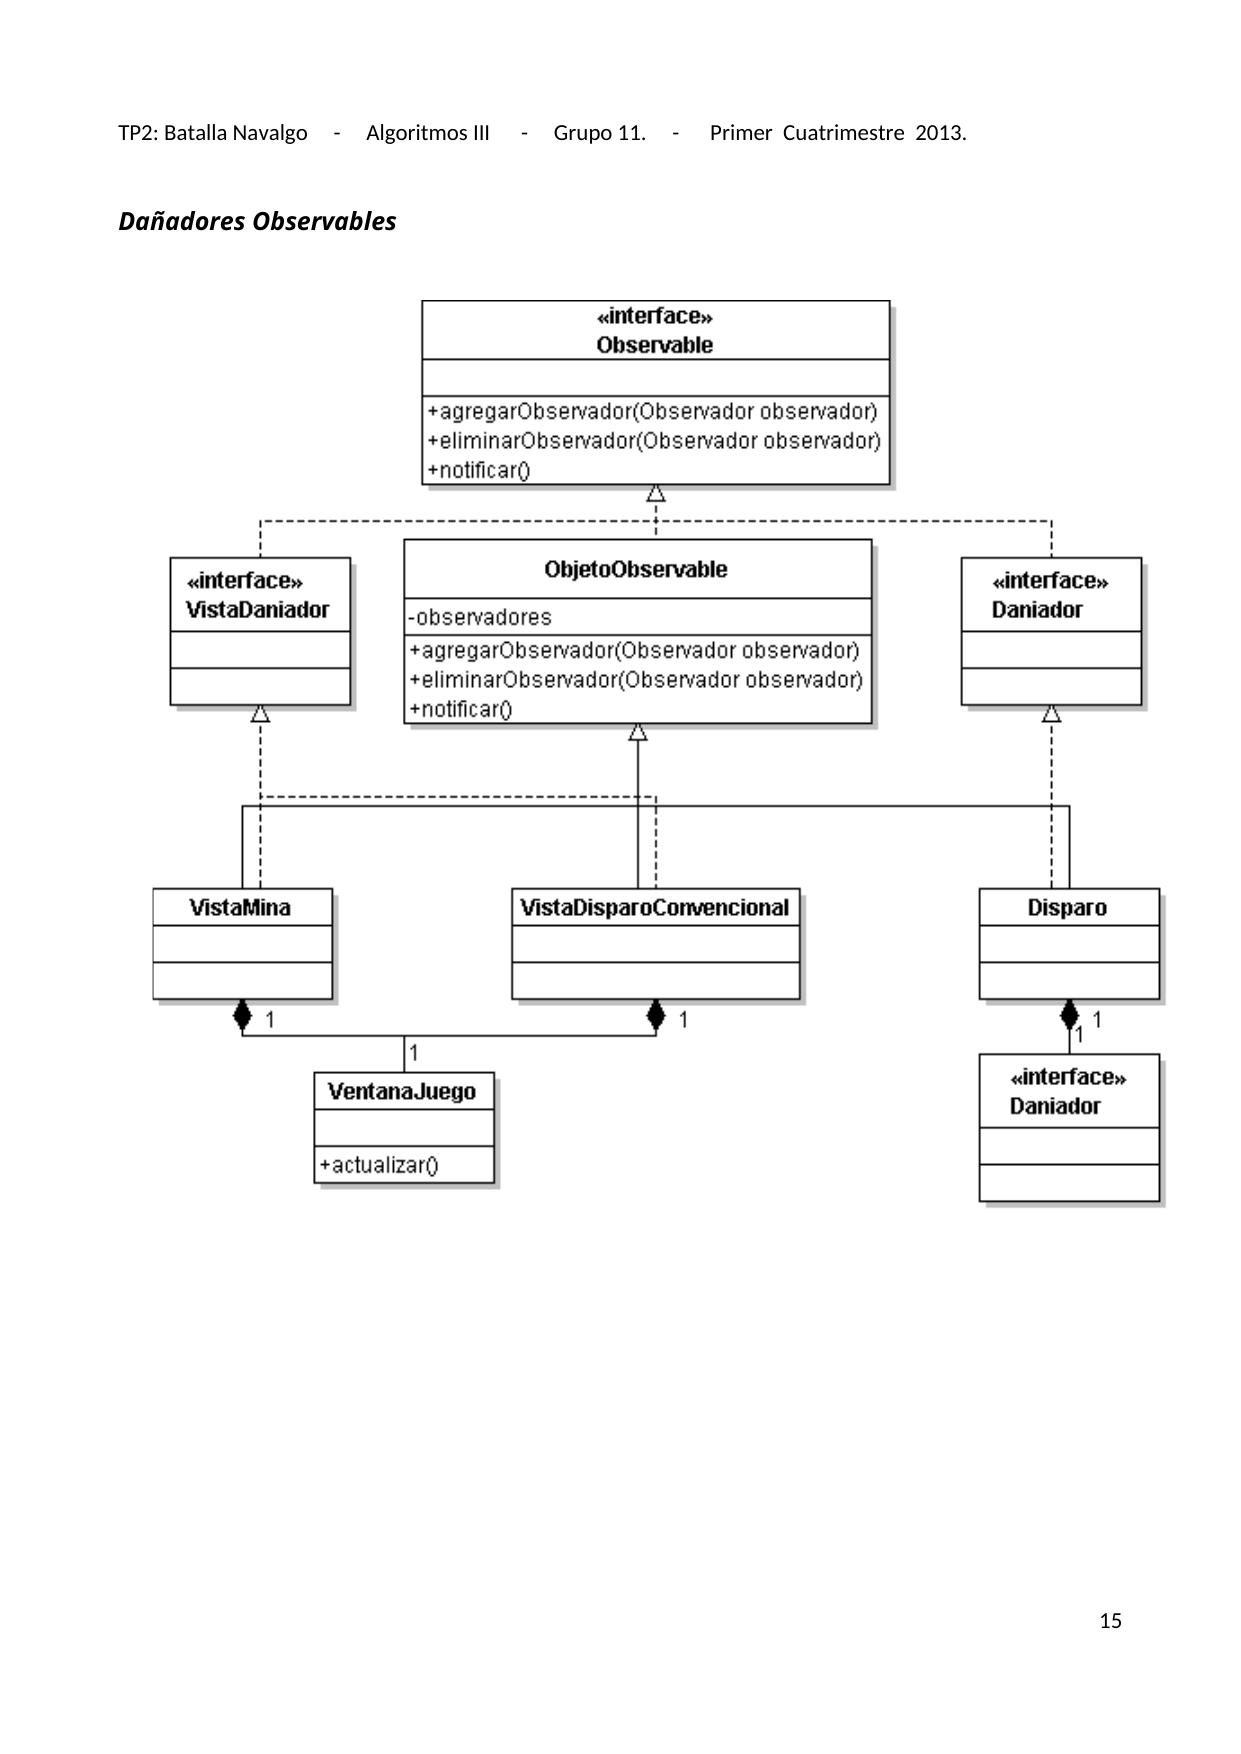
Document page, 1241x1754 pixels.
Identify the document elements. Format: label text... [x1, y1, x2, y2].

text Dañadores Observables [118, 204, 1122, 238]
picture [152, 300, 1168, 1210]
